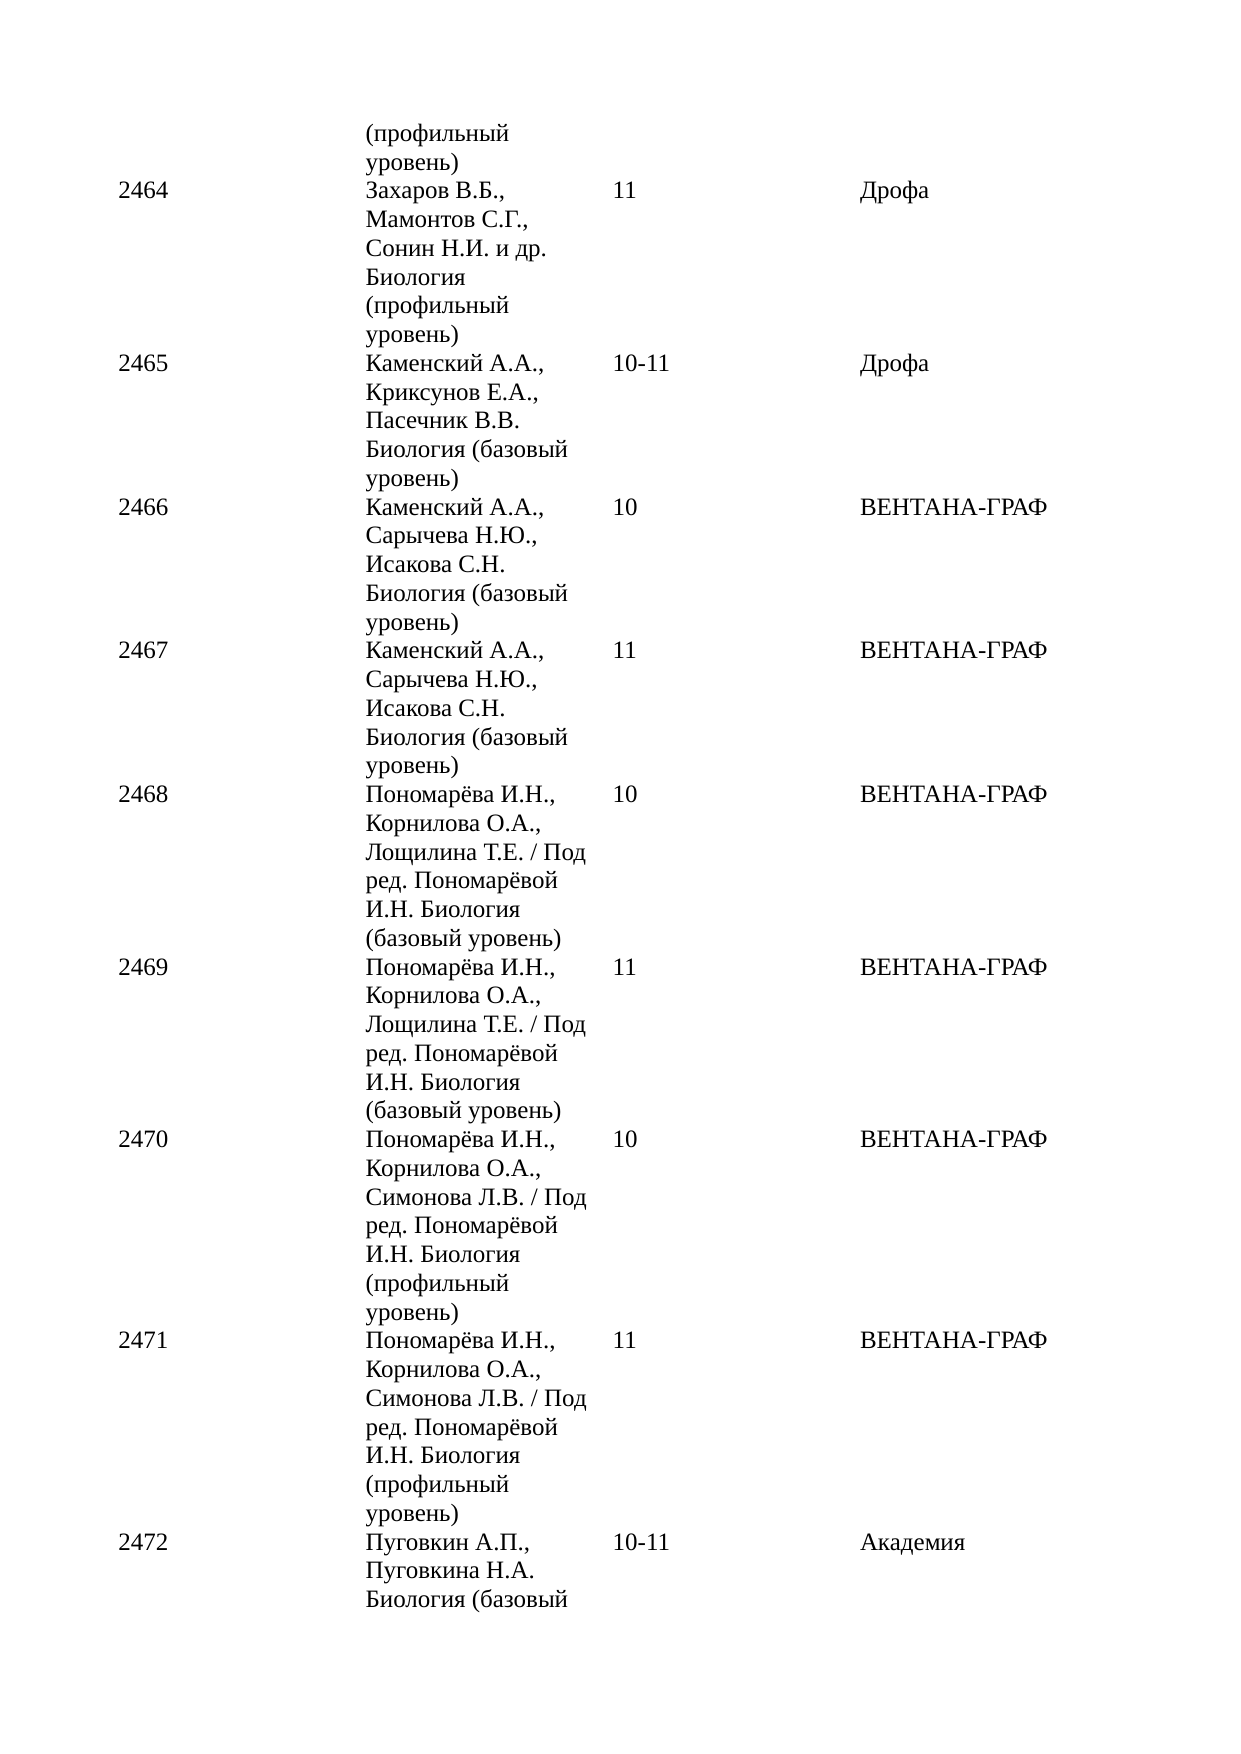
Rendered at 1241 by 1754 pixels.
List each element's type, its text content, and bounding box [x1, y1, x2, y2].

table_cell 2469 [107, 952, 354, 1124]
table_header [601, 118, 848, 176]
table_cell 10 [601, 1124, 848, 1326]
table_cell 2466 [107, 492, 354, 636]
table_cell 2464 [107, 176, 354, 348]
table_cell 2471 [107, 1326, 354, 1527]
table_cell Академия [849, 1527, 1096, 1613]
table_cell Пономарёва И.Н., Корнилова О.А., Лощилина Т.Е. / Под ред. Пономарёвой И.Н. Биология (базовый уровень) [354, 952, 601, 1124]
table_header (профильный уровень) [354, 118, 601, 176]
table_cell 2465 [107, 348, 354, 492]
table_cell ВЕНТАНА-ГРАФ [849, 636, 1096, 779]
table_cell 2467 [107, 636, 354, 779]
table_cell Дрофа [849, 348, 1096, 492]
table_cell Пономарёва И.Н., Корнилова О.А., Симонова Л.В. / Под ред. Пономарёвой И.Н. Биология (профильный уровень) [354, 1326, 601, 1527]
table_cell 10-11 [601, 1527, 848, 1613]
table_cell 2468 [107, 779, 354, 952]
table_cell ВЕНТАНА-ГРАФ [849, 779, 1096, 952]
table_cell 11 [601, 176, 848, 348]
table_cell ВЕНТАНА-ГРАФ [849, 1124, 1096, 1326]
table_cell ВЕНТАНА-ГРАФ [849, 492, 1096, 636]
table_cell Каменский А.А., Криксунов Е.А., Пасечник В.В. Биология (базовый уровень) [354, 348, 601, 492]
table_cell Каменский А.А., Сарычева Н.Ю., Исакова С.Н. Биология (базовый уровень) [354, 636, 601, 779]
table_cell ВЕНТАНА-ГРАФ [849, 952, 1096, 1124]
table_cell Каменский А.А., Сарычева Н.Ю., Исакова С.Н. Биология (базовый уровень) [354, 492, 601, 636]
table_cell 11 [601, 952, 848, 1124]
table_cell 10-11 [601, 348, 848, 492]
table_cell 11 [601, 636, 848, 779]
table_cell 11 [601, 1326, 848, 1527]
table_cell Пономарёва И.Н., Корнилова О.А., Симонова Л.В. / Под ред. Пономарёвой И.Н. Биология (профильный уровень) [354, 1124, 601, 1326]
table_cell 2470 [107, 1124, 354, 1326]
table_cell 10 [601, 492, 848, 636]
table_cell 2472 [107, 1527, 354, 1613]
table_cell 10 [601, 779, 848, 952]
table_header [849, 118, 1096, 176]
table_cell Пуговкин А.П., Пуговкина Н.А. Биология (базовый [354, 1527, 601, 1613]
table_cell ВЕНТАНА-ГРАФ [849, 1326, 1096, 1527]
table_cell Захаров В.Б., Мамонтов С.Г., Сонин Н.И. и др. Биология (профильный уровень) [354, 176, 601, 348]
table_header [107, 118, 354, 176]
table_cell Пономарёва И.Н., Корнилова О.А., Лощилина Т.Е. / Под ред. Пономарёвой И.Н. Биология (базовый уровень) [354, 779, 601, 952]
table_cell Дрофа [849, 176, 1096, 348]
